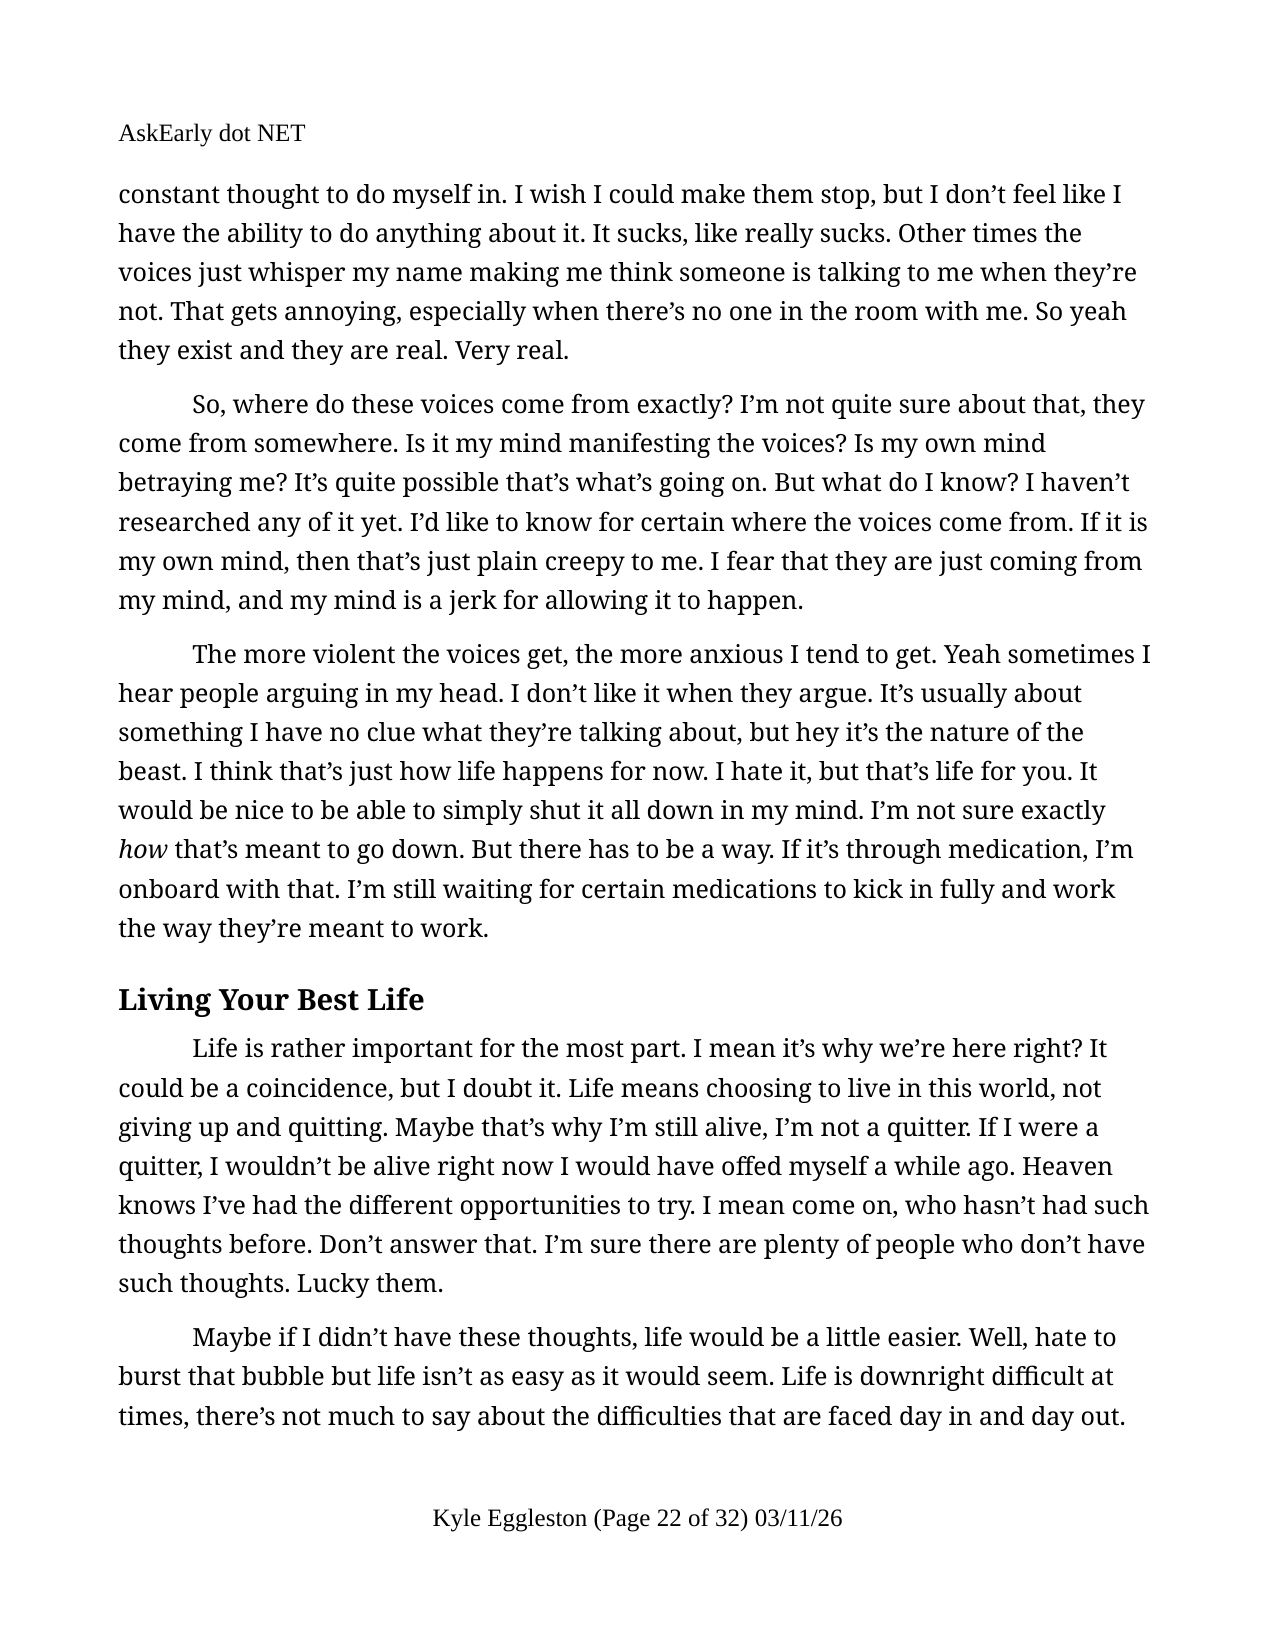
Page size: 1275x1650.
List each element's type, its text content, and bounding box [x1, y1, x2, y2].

text Life is rather important for the most part. I mean it’s why we’re here right? It could be a coincidence, but I doubt it. Life means choosing to live in this world, not giving up and quitting. Maybe that’s why I’m still alive, I’m not a quitter. If I were a quitter, I wouldn’t be alive right now I would have offed myself a while ago. Heaven knows I’ve had the different opportunities to try. I mean come on, who hasn’t had such thoughts before. Don’t answer that. I’m sure there are plenty of people who don’t have such thoughts. Lucky them. [118, 1031, 1157, 1300]
text Maybe if I didn’t have these thoughts, life would be a little easier. Well, hate to burst that bubble but life isn’t as easy as it would seem. Life is downright difficult at times, there’s not much to say about the difficulties that are faced day in and day out. [118, 1320, 1157, 1432]
text The more violent the voices get, the more anxious I tend to get. Yeah sometimes I hear people arguing in my head. I don’t like it when they argue. It’s usually about something I have no clue what they’re talking about, but hey it’s the nature of the beast. I think that’s just how life happens for now. I hate it, but that’s life for you. It would be nice to be able to simply shut it all down in my mind. I’m not sure exactly how that’s meant to go down. But there has to be a way. If it’s through medication, I’m onboard with that. I’m still waiting for certain medications to kick in fully and work the way they’re meant to work. [118, 636, 1157, 944]
subtitle Living Your Best Life [118, 979, 1157, 1018]
text constant thought to do myself in. I wish I could make them stop, but I don’t feel like I have the ability to do anything about it. It sucks, like really sucks. Other times the voices just whisper my name making me think someone is talking to me when they’re not. That gets annoying, especially when there’s no one in the room with me. So yeah they exist and they are real. Very real. [118, 176, 1157, 367]
text So, where do these voices come from exactly? I’m not quite sure about that, they come from somewhere. Is it my mind manifesting the voices? Is my own mind betraying me? It’s quite possible that’s what’s going on. But what do I know? I haven’t researched any of it yet. I’d like to know for certain where the voices come from. If it is my own mind, then that’s just plain creepy to me. I fear that they are just coming from my mind, and my mind is a jerk for allowing it to happen. [118, 387, 1157, 617]
